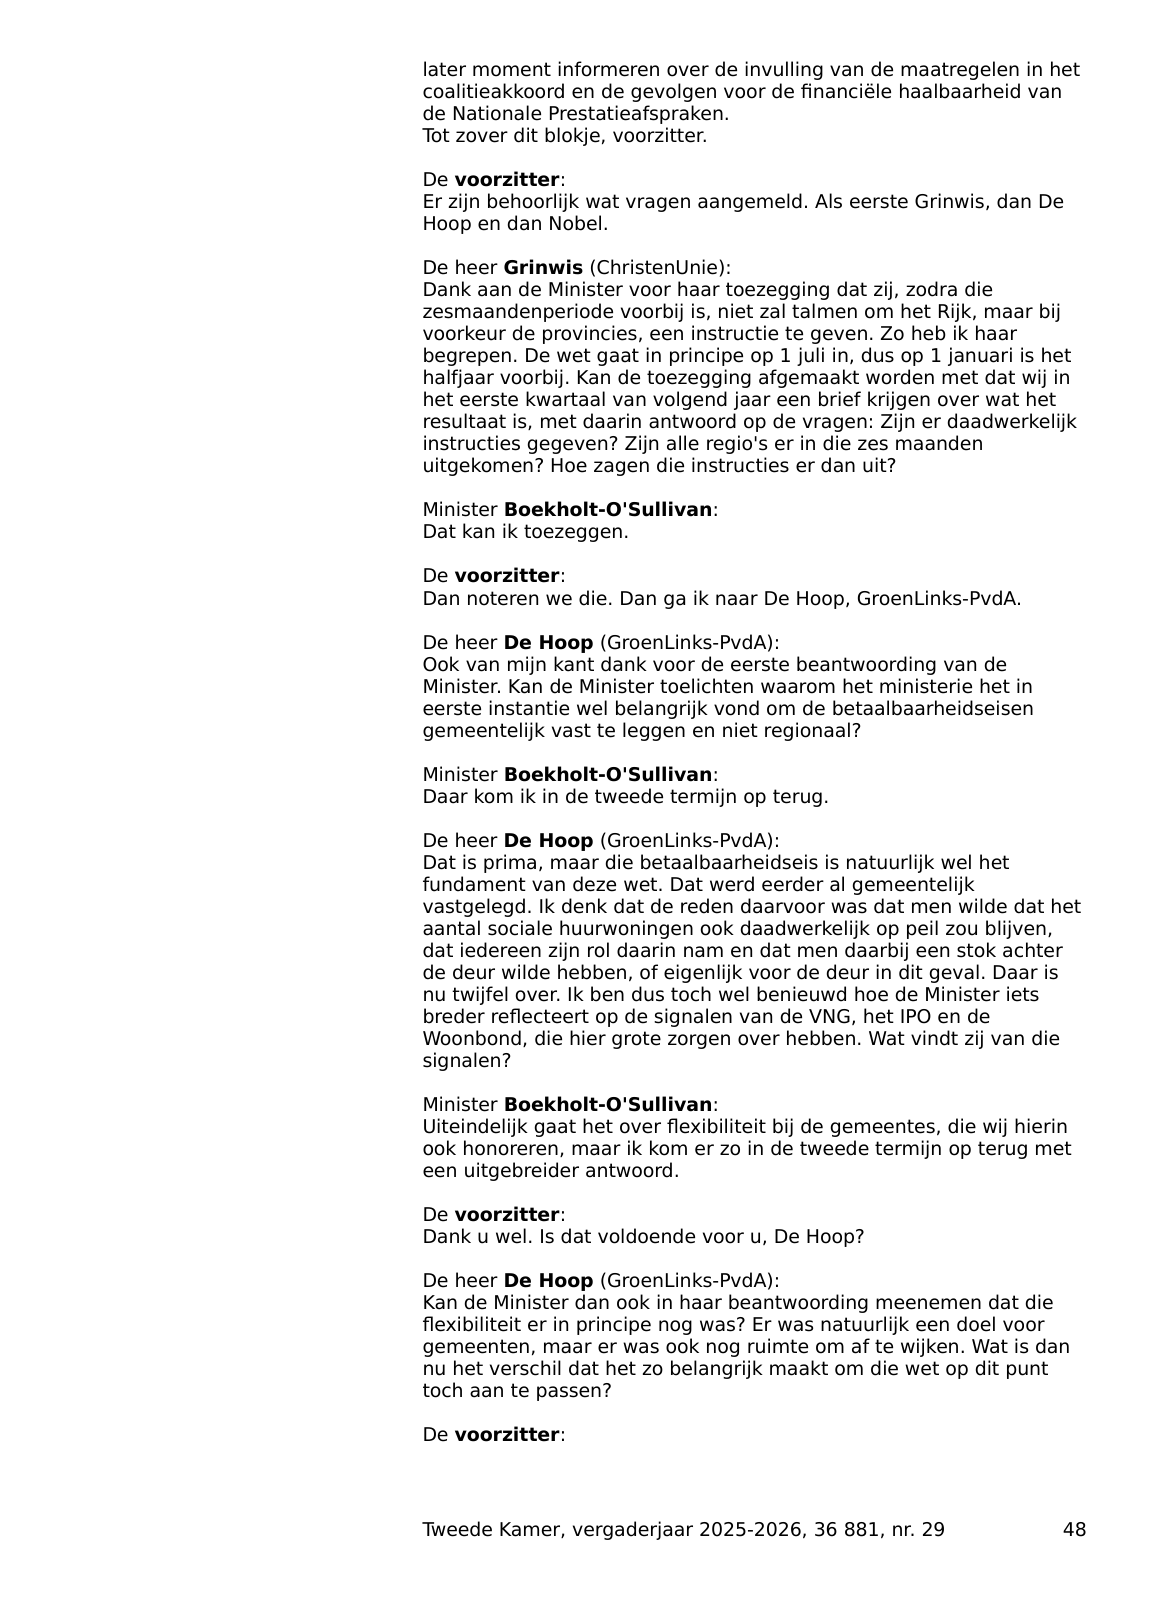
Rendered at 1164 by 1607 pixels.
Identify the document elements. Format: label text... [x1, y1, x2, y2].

text Dat is prima, maar die betaalbaarheidseis is natuurlijk wel het fundament van deze wet. Dat werd eerder al gemeentelijk vastgelegd. Ik denk dat de reden daarvoor was dat men wilde dat het aantal sociale huurwoningen ook daadwerkelijk op peil zou blijven, dat iedereen zijn rol daarin nam en dat men daarbij een stok achter de deur wilde hebben, of eigenlijk voor de deur in dit geval. Daar is nu twijfel over. Ik ben dus toch wel benieuwd hoe de Minister iets breder reflecteert op de signalen van de VNG, het IPO en de Woonbond, die hier grote zorgen over hebben. Wat vindt zij van die signalen? [422, 852, 1087, 1072]
text later moment informeren over de invulling van de maatregelen in het coalitieakkoord en de gevolgen voor de financiële haalbaarheid van de Nationale Prestatieafspraken. [422, 59, 1087, 125]
text Ook van mijn kant dank voor de eerste beantwoording van de Minister. Kan de Minister toelichten waarom het ministerie het in eerste instantie wel belangrijk vond om de betaalbaarheidseisen gemeentelijk vast te leggen en niet regionaal? [422, 653, 1087, 741]
text Minister Boekholt-O'Sullivan: [422, 764, 1087, 786]
text De voorzitter: [422, 1204, 1087, 1226]
text Er zijn behoorlijk wat vragen aangemeld. Als eerste Grinwis, dan De Hoop en dan Nobel. [422, 191, 1087, 235]
text Kan de Minister dan ook in haar beantwoording meenemen dat die flexibiliteit er in principe nog was? Er was natuurlijk een doel voor gemeenten, maar er was ook nog ruimte om af te wijken. Wat is dan nu het verschil dat het zo belangrijk maakt om die wet op dit punt toch aan te passen? [422, 1292, 1087, 1402]
text De voorzitter: [422, 1424, 1087, 1446]
text Daar kom ik in de tweede termijn op terug. [422, 786, 1087, 808]
text De voorzitter: [422, 565, 1087, 587]
text De voorzitter: [422, 169, 1087, 191]
text Uiteindelijk gaat het over flexibiliteit bij de gemeentes, die wij hierin ook honoreren, maar ik kom er zo in de tweede termijn op terug met een uitgebreider antwoord. [422, 1116, 1087, 1182]
text Minister Boekholt-O'Sullivan: [422, 1094, 1087, 1116]
text Dank aan de Minister voor haar toezegging dat zij, zodra die zesmaandenperiode voorbij is, niet zal talmen om het Rijk, maar bij voorkeur de provincies, een instructie te geven. Zo heb ik haar begrepen. De wet gaat in principe op 1 juli in, dus op 1 januari is het halfjaar voorbij. Kan de toezegging afgemaakt worden met dat wij in het eerste kwartaal van volgend jaar een brief krijgen over wat het resultaat is, met daarin antwoord op de vragen: Zijn er daadwerkelijk instructies gegeven? Zijn alle regio's er in die zes maanden uitgekomen? Hoe zagen die instructies er dan uit? [422, 279, 1087, 477]
text De heer De Hoop (GroenLinks-PvdA): [422, 1270, 1087, 1292]
text De heer De Hoop (GroenLinks-PvdA): [422, 830, 1087, 852]
text Minister Boekholt-O'Sullivan: [422, 499, 1087, 521]
text Dat kan ik toezeggen. [422, 521, 1087, 543]
text De heer De Hoop (GroenLinks-PvdA): [422, 632, 1087, 653]
text Tot zover dit blokje, voorzitter. [422, 125, 1087, 147]
text Dan noteren we die. Dan ga ik naar De Hoop, GroenLinks-PvdA. [422, 587, 1087, 609]
text Dank u wel. Is dat voldoende voor u, De Hoop? [422, 1226, 1087, 1248]
text De heer Grinwis (ChristenUnie): [422, 257, 1087, 279]
